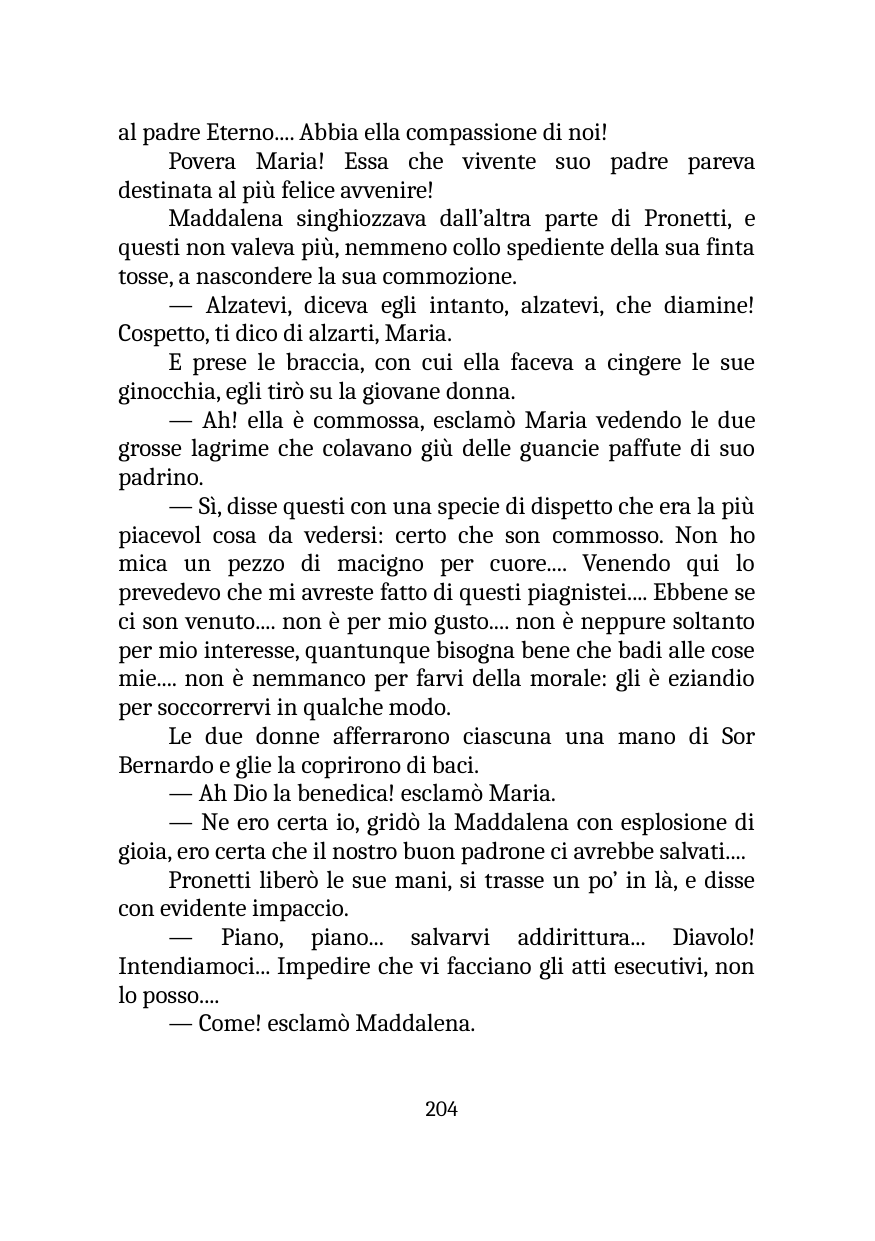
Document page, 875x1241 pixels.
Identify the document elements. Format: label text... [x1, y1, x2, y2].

text — Piano, piano... salvarvi addirittura... Diavolo! Intendiamoci... Impedire che vi facciano gli atti esecutivi, non lo posso.... [118, 923, 756, 1009]
text — Ah! ella è commossa, esclamò Maria vedendo le due grosse lagrime che colavano giù delle guancie paffute di suo padrino. [118, 406, 756, 492]
text Le due donne afferrarono ciascuna una mano di Sor Bernardo e glie la coprirono di baci. [118, 722, 756, 779]
text Povera Maria! Essa che vivente suo padre pareva destinata al più felice avvenire! [118, 147, 756, 204]
text — Alzatevi, diceva egli intanto, alzatevi, che diamine! Cospetto, ti dico di alzarti, Maria. [118, 291, 756, 348]
text — Come! esclamò Maddalena. [118, 1009, 756, 1038]
text Pronetti liberò le sue mani, si trasse un po’ in là, e disse con evidente impaccio. [118, 866, 756, 923]
text Maddalena singhiozzava dall’altra parte di Pronetti, e questi non valeva più, nemmeno collo spediente della sua finta tosse, a nascondere la sua commozione. [118, 204, 756, 291]
text E prese le braccia, con cui ella faceva a cingere le sue ginocchia, egli tirò su la giovane donna. [118, 348, 756, 406]
text al padre Eterno.... Abbia ella compassione di noi! [118, 118, 756, 147]
text — Sì, disse questi con una specie di dispetto che era la più piacevol cosa da vedersi: certo che son commosso. Non ho mica un pezzo di macigno per cuore.... Venendo qui lo prevedevo che mi avreste fatto di questi piagnistei.... Ebbene se ci son venuto.... non è per mio gusto.... non è neppure soltanto per mio interesse, quantunque bisogna bene che badi alle cose mie.... non è nemmanco per farvi della morale: gli è eziandio per soccorrervi in qualche modo. [118, 492, 756, 722]
text — Ne ero certa io, gridò la Maddalena con esplosione di gioia, ero certa che il nostro buon padrone ci avrebbe salvati.... [118, 808, 756, 866]
text — Ah Dio la benedica! esclamò Maria. [118, 779, 756, 808]
